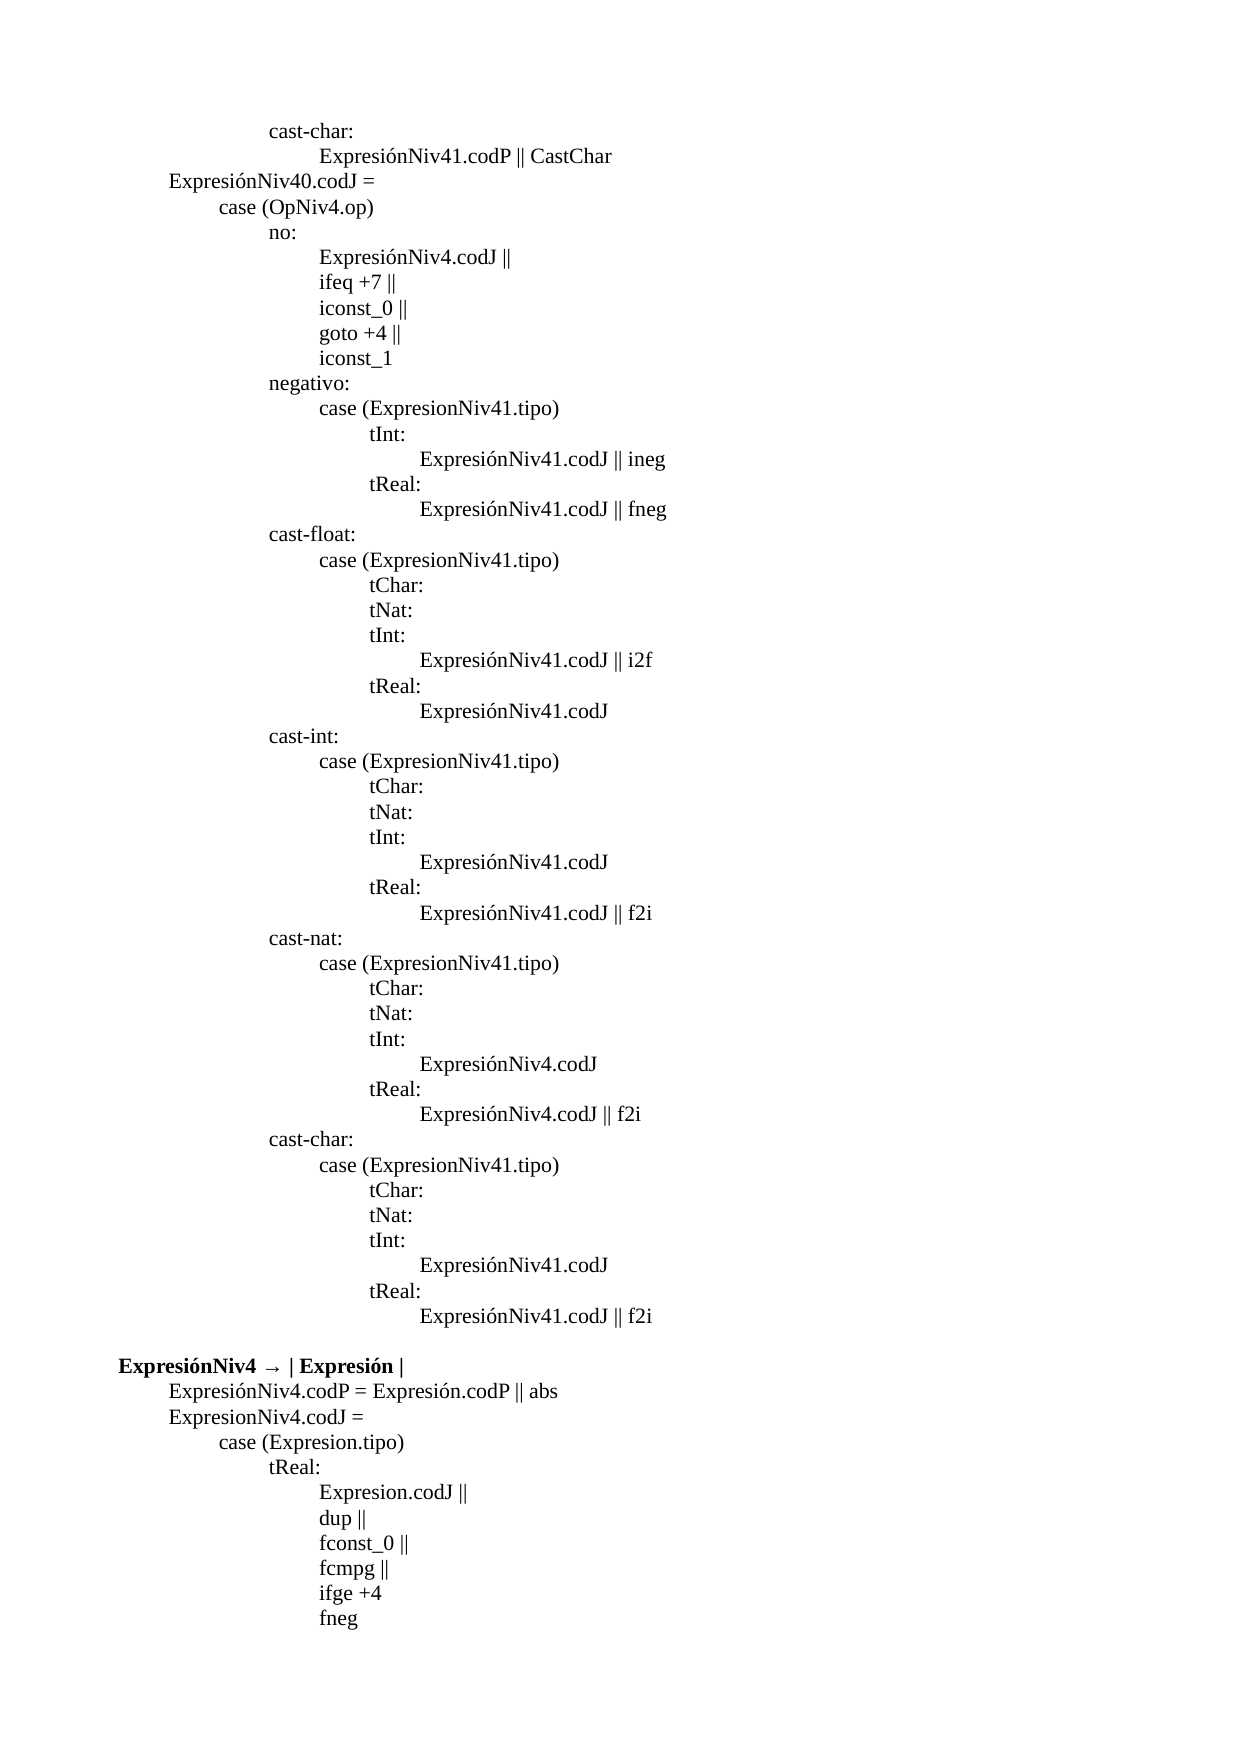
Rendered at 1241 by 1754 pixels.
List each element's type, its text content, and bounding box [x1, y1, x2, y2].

text ExpresiónNiv40.codJ = [118, 168, 1122, 194]
text ExpresiónNiv41.codJ || ineg [118, 446, 1122, 471]
text tReal: [118, 673, 1122, 698]
text tNat: [118, 799, 1122, 824]
text fneg [118, 1605, 1122, 1631]
text case (OpNiv4.op) [118, 194, 1122, 219]
text ExpresiónNiv4 → | Expresión | [118, 1353, 1122, 1378]
text case (ExpresionNiv41.tipo) [118, 1152, 1122, 1177]
text negativo: [118, 370, 1122, 395]
text tReal: [118, 471, 1122, 496]
text tChar: [118, 773, 1122, 799]
text ExpresiónNiv4.codP = Expresión.codP || abs [118, 1378, 1122, 1404]
text tReal: [118, 1454, 1122, 1479]
text ExpresiónNiv41.codJ [118, 698, 1122, 723]
text tReal: [118, 874, 1122, 899]
text iconst_0 || [118, 294, 1122, 320]
text case (ExpresionNiv41.tipo) [118, 748, 1122, 773]
text tNat: [118, 1202, 1122, 1227]
text tInt: [118, 824, 1122, 849]
text tNat: [118, 597, 1122, 622]
text ExpresiónNiv41.codJ || f2i [118, 899, 1122, 925]
text cast-int: [118, 723, 1122, 748]
text ExpresiónNiv4.codJ || f2i [118, 1101, 1122, 1126]
text tChar: [118, 572, 1122, 597]
text tReal: [118, 1076, 1122, 1101]
text cast-nat: [118, 925, 1122, 950]
text tInt: [118, 421, 1122, 446]
text tInt: [118, 1227, 1122, 1252]
text tChar: [118, 975, 1122, 1000]
text ExpresiónNiv4.codJ || [118, 244, 1122, 269]
text tInt: [118, 1026, 1122, 1051]
text cast-char: [118, 1126, 1122, 1152]
text ExpresiónNiv41.codJ || i2f [118, 647, 1122, 673]
text Expresion.codJ || [118, 1479, 1122, 1504]
text fconst_0 || [118, 1530, 1122, 1555]
text case (Expresion.tipo) [118, 1429, 1122, 1454]
text ExpresiónNiv41.codP || CastChar [118, 143, 1122, 168]
text ifeq +7 || [118, 269, 1122, 294]
text case (ExpresionNiv41.tipo) [118, 547, 1122, 572]
text cast-char: [118, 118, 1122, 143]
text cast-float: [118, 521, 1122, 547]
text ExpresionNiv4.codJ = [118, 1404, 1122, 1429]
text case (ExpresionNiv41.tipo) [118, 395, 1122, 421]
text goto +4 || [118, 320, 1122, 345]
text iconst_1 [118, 345, 1122, 370]
text fcmpg || [118, 1555, 1122, 1580]
text dup || [118, 1504, 1122, 1530]
text ExpresiónNiv41.codJ || fneg [118, 496, 1122, 521]
text case (ExpresionNiv41.tipo) [118, 950, 1122, 975]
text tNat: [118, 1000, 1122, 1026]
text no: [118, 219, 1122, 244]
text ExpresiónNiv41.codJ [118, 849, 1122, 874]
text ExpresiónNiv4.codJ [118, 1051, 1122, 1076]
text ExpresiónNiv41.codJ || f2i [118, 1303, 1122, 1328]
text tReal: [118, 1278, 1122, 1303]
text ifge +4 [118, 1580, 1122, 1605]
text tChar: [118, 1177, 1122, 1202]
text tInt: [118, 622, 1122, 647]
text ExpresiónNiv41.codJ [118, 1252, 1122, 1278]
